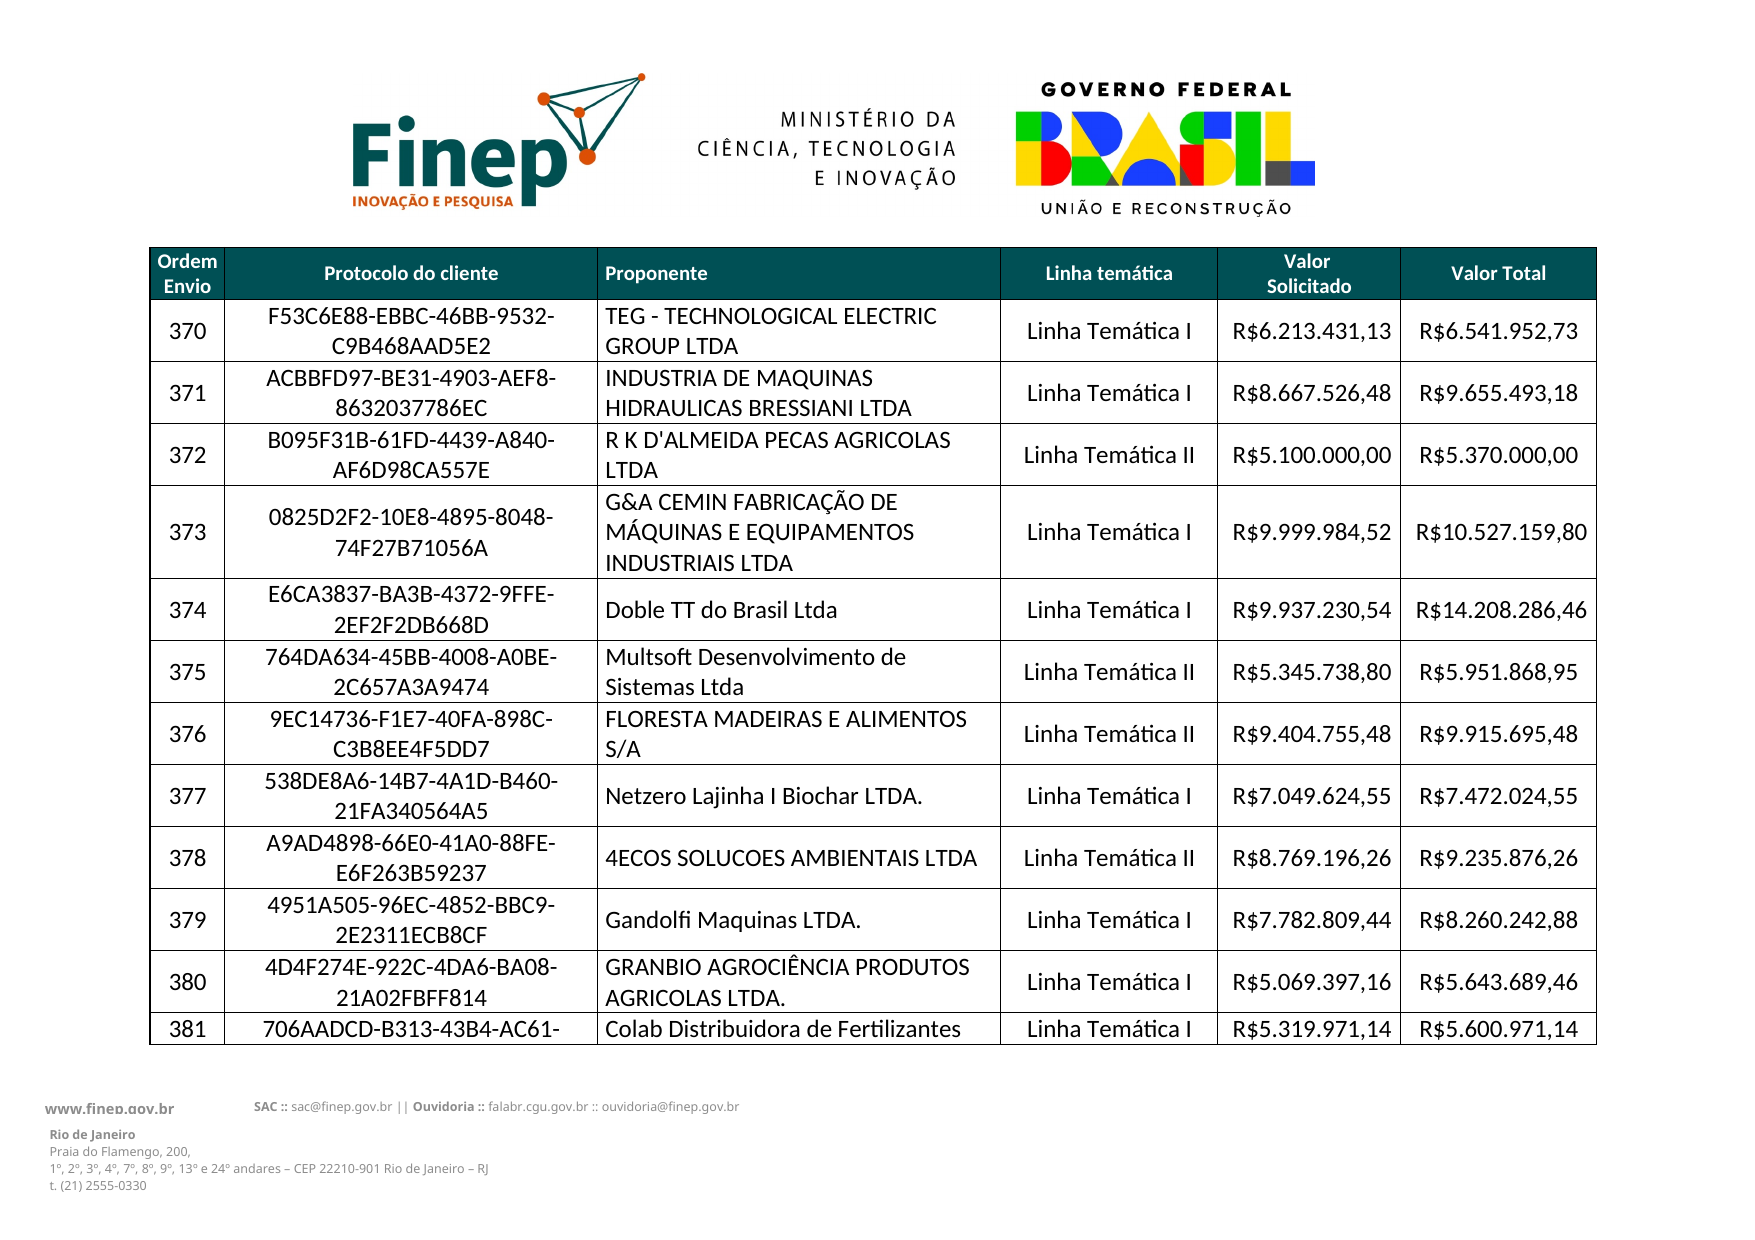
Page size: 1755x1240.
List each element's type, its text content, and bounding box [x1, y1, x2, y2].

table_cell Linha Temática I [1001, 951, 1217, 1012]
table_cell 9EC14736-F1E7-40FA-898C-C3B8EE4F5DD7 [225, 703, 597, 764]
table_cell R$14.208.286,46 [1401, 579, 1596, 640]
table_cell 379 [151, 889, 224, 950]
table_cell R$8.667.526,48 [1218, 362, 1400, 423]
table_cell 375 [151, 641, 224, 702]
table_cell Gandolfi Maquinas LTDA. [598, 889, 1000, 950]
table_cell FLORESTA MADEIRAS E ALIMENTOS S/A [598, 703, 1000, 764]
table_cell 372 [151, 424, 224, 485]
table_cell E6CA3837-BA3B-4372-9FFE-2EF2F2DB668D [225, 579, 597, 640]
table_header Valor Solicitado [1218, 248, 1400, 299]
table_cell R$9.937.230,54 [1218, 579, 1400, 640]
table_cell 371 [151, 362, 224, 423]
table_header Ordem Envio [151, 248, 224, 299]
table_cell A9AD4898-66E0-41A0-88FE-E6F263B59237 [225, 827, 597, 888]
table_header Valor Total [1401, 248, 1596, 299]
table_cell 378 [151, 827, 224, 888]
table_cell Linha Temática I [1001, 362, 1217, 423]
table_cell Linha Temática II [1001, 641, 1217, 702]
table_cell R$7.049.624,55 [1218, 765, 1400, 826]
table_cell R$5.370.000,00 [1401, 424, 1596, 485]
table_cell Linha Temática I [1001, 300, 1217, 361]
table_cell R$9.655.493,18 [1401, 362, 1596, 423]
table_cell Linha Temática I [1001, 486, 1217, 578]
table_cell Netzero Lajinha I Biochar LTDA. [598, 765, 1000, 826]
table_cell Linha Temática I [1001, 1013, 1217, 1044]
table_cell 374 [151, 579, 224, 640]
table_cell 4D4F274E-922C-4DA6-BA08-21A02FBFF814 [225, 951, 597, 1012]
table_cell F53C6E88-EBBC-46BB-9532-C9B468AAD5E2 [225, 300, 597, 361]
table_cell 4951A505-96EC-4852-BBC9-2E2311ECB8CF [225, 889, 597, 950]
table_cell Linha Temática II [1001, 703, 1217, 764]
table_cell R K D'ALMEIDA PECAS AGRICOLAS LTDA [598, 424, 1000, 485]
table_cell R$10.527.159,80 [1401, 486, 1596, 578]
table_cell Linha Temática I [1001, 765, 1217, 826]
table_cell R$5.643.689,46 [1401, 951, 1596, 1012]
table_cell 4ECOS SOLUCOES AMBIENTAIS LTDA [598, 827, 1000, 888]
table_cell R$5.345.738,80 [1218, 641, 1400, 702]
table_cell 0825D2F2-10E8-4895-8048-74F27B71056A [225, 486, 597, 578]
table_cell R$9.404.755,48 [1218, 703, 1400, 764]
table_cell R$6.213.431,13 [1218, 300, 1400, 361]
table_cell 373 [151, 486, 224, 578]
table_cell TEG - TECHNOLOGICAL ELECTRIC GROUP LTDA [598, 300, 1000, 361]
table_cell R$8.769.196,26 [1218, 827, 1400, 888]
table_header Proponente [598, 248, 1000, 299]
table_cell INDUSTRIA DE MAQUINAS HIDRAULICAS BRESSIANI LTDA [598, 362, 1000, 423]
table_cell R$9.235.876,26 [1401, 827, 1596, 888]
table_cell Doble TT do Brasil Ltda [598, 579, 1000, 640]
table_cell 764DA634-45BB-4008-A0BE-2C657A3A9474 [225, 641, 597, 702]
table_cell R$9.915.695,48 [1401, 703, 1596, 764]
table_cell 380 [151, 951, 224, 1012]
table_cell Colab Distribuidora de Fertilizantes [598, 1013, 1000, 1044]
table_cell Linha Temática I [1001, 579, 1217, 640]
table_cell Linha Temática II [1001, 424, 1217, 485]
table_cell 538DE8A6-14B7-4A1D-B460-21FA340564A5 [225, 765, 597, 826]
table_cell R$5.600.971,14 [1401, 1013, 1596, 1044]
table_cell R$5.319.971,14 [1218, 1013, 1400, 1044]
table_cell Linha Temática I [1001, 889, 1217, 950]
table_cell ACBBFD97-BE31-4903-AEF8-8632037786EC [225, 362, 597, 423]
table_cell Multsoft Desenvolvimento de Sistemas Ltda [598, 641, 1000, 702]
table_cell G&A CEMIN FABRICAÇÃO DE MÁQUINAS E EQUIPAMENTOS INDUSTRIAIS LTDA [598, 486, 1000, 578]
table_cell R$5.069.397,16 [1218, 951, 1400, 1012]
table_cell R$9.999.984,52 [1218, 486, 1400, 578]
table_cell R$5.100.000,00 [1218, 424, 1400, 485]
table_cell R$7.472.024,55 [1401, 765, 1596, 826]
table_cell R$7.782.809,44 [1218, 889, 1400, 950]
table_cell 377 [151, 765, 224, 826]
table_header Protocolo do cliente [225, 248, 597, 299]
table_cell GRANBIO AGROCIÊNCIA PRODUTOS AGRICOLAS LTDA. [598, 951, 1000, 1012]
table_header Linha temática [1001, 248, 1217, 299]
table_cell 376 [151, 703, 224, 764]
table_cell 706AADCD-B313-43B4-AC61- [225, 1013, 597, 1044]
table_cell R$6.541.952,73 [1401, 300, 1596, 361]
table_cell R$8.260.242,88 [1401, 889, 1596, 950]
table_cell R$5.951.868,95 [1401, 641, 1596, 702]
table_cell Linha Temática II [1001, 827, 1217, 888]
table_cell B095F31B-61FD-4439-A840-AF6D98CA557E [225, 424, 597, 485]
table_cell 370 [151, 300, 224, 361]
table_cell 381 [151, 1013, 224, 1044]
